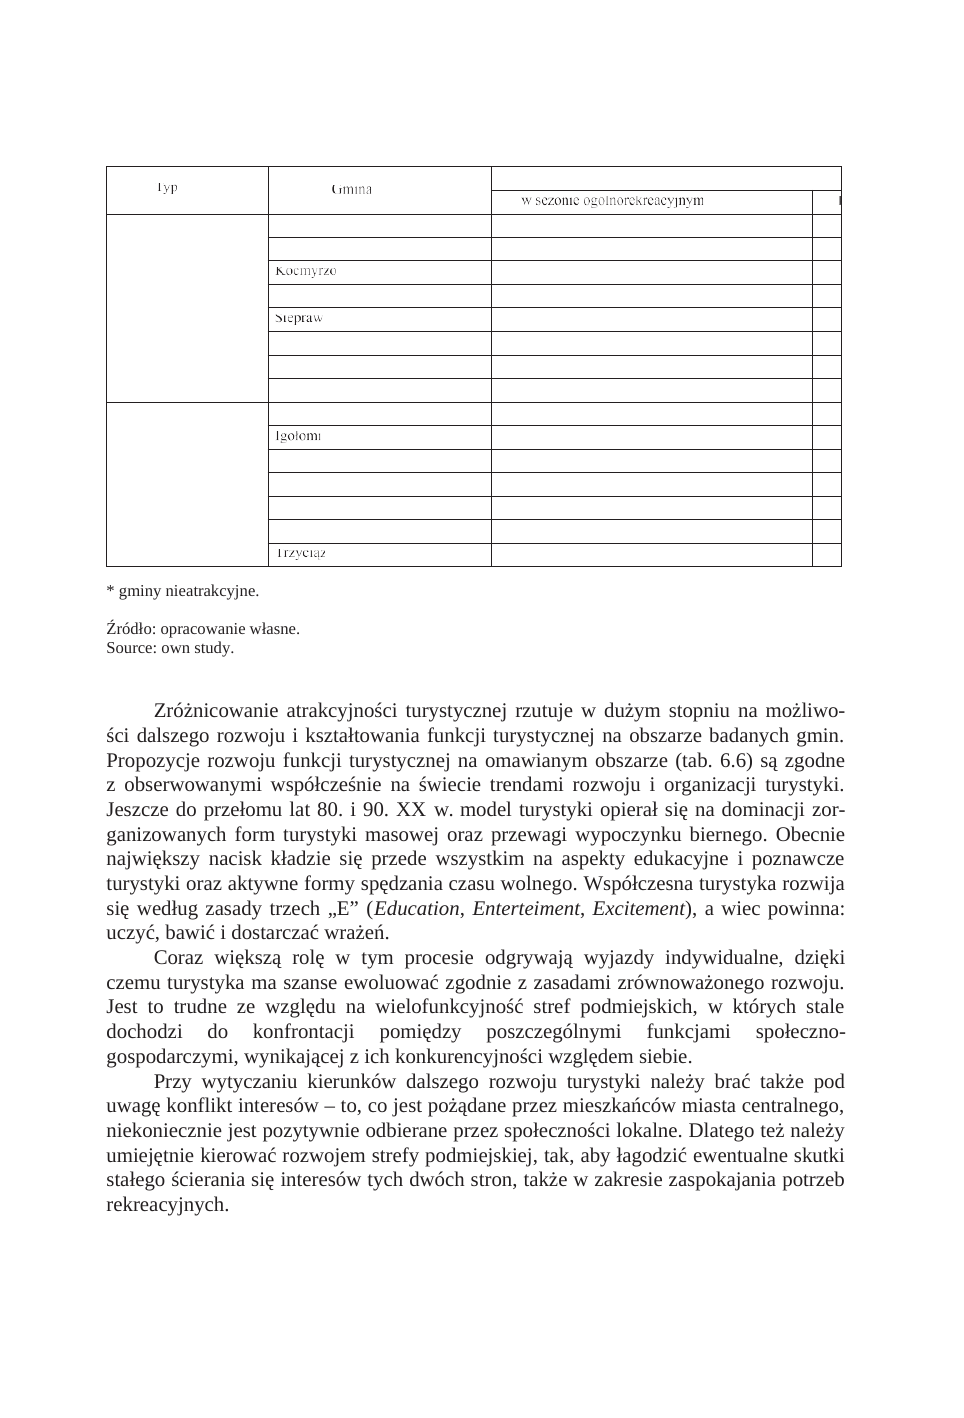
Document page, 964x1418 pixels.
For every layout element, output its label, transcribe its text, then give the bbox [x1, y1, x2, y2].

table_cell [492, 356, 812, 378]
table_cell [269, 215, 491, 237]
table_cell [813, 403, 841, 425]
picture [332, 185, 372, 194]
table_cell [492, 261, 812, 284]
table_cell [813, 379, 841, 402]
table_cell [269, 426, 491, 448]
table_cell [813, 332, 841, 354]
table_cell [492, 332, 812, 354]
table_cell [813, 215, 841, 237]
table_cell [269, 332, 491, 354]
table_cell [269, 285, 491, 307]
table_cell [107, 215, 268, 402]
picture [275, 549, 325, 560]
table_cell [492, 450, 812, 472]
table_cell [492, 544, 812, 566]
table_cell [813, 473, 841, 496]
table_cell [269, 450, 491, 472]
table_cell [813, 544, 841, 566]
table_cell [269, 520, 491, 542]
table_cell [492, 473, 812, 496]
table_cell [492, 191, 812, 213]
table_cell [492, 520, 812, 542]
picture [275, 314, 323, 325]
table_cell [813, 356, 841, 378]
table_cell [492, 308, 812, 331]
table_cell [269, 403, 491, 425]
table_header [269, 167, 491, 213]
table_cell [107, 403, 268, 566]
table_cell [813, 426, 841, 448]
table_cell [492, 497, 812, 519]
text Przy wytyczaniu kierunków dalszego rozwoju turystyki należy brać także pod uwagę konflikt interesów – to, co jest pożądane przez mieszkańców miasta centralnego, niekoniecznie jest pozytywnie odbierane przez społeczności lokalne. Dlatego też należy umiejętnie kierować rozwojem strefy podmiejskiej, tak, aby łagodzić ewentualne skutki stałego ścierania się interesów tych dwóch stron, także w zakresie zaspokajania potrzeb rekreacyjnych. [106, 1069, 846, 1216]
text Źródło: opracowanie własne. Source: own study. [106, 618, 302, 657]
table_header [107, 167, 268, 213]
table_cell [813, 450, 841, 472]
table_cell [492, 285, 812, 307]
table_cell [269, 379, 491, 402]
table_cell [269, 261, 491, 284]
table_cell [492, 426, 812, 448]
table_cell [269, 356, 491, 378]
table_cell [269, 473, 491, 496]
table_cell [813, 191, 841, 213]
table_cell [813, 308, 841, 331]
text Zróżnicowanie atrakcyjności turystycznej rzutuje w dużym stopniu na możliwo- ści dalszego rozwoju i kształtowania funkcji turystycznej na obszarze badanych gmin. Propozycje rozwoju funkcji turystycznej na omawianym obszarze (tab. 6.6) są zgodne z obserwowanymi współcześnie na świecie trendami rozwoju i organizacji turystyki. Jeszcze do przełomu lat 80. i 90. XX w. model turystyki opierał się na dominacji zor- ganizowanych form turystyki masowej oraz przewagi wypoczynku biernego. Obecnie największy nacisk kładzie się przede wszystkim na aspekty edukacyjne i poznawcze turystyki oraz aktywne formy spędzania czasu wolnego. Współczesna turystyka rozwija się według zasady trzech „E” (Education, Enterteiment, Excitement), a wiec powinna: uczyć, bawić i dostarczać wrażeń. [106, 698, 846, 944]
picture [155, 183, 177, 194]
text Coraz większą rolę w tym procesie odgrywają wyjazdy indywidualne, dzięki czemu turystyka ma szanse ewoluować zgodnie z zasadami zrównoważonego rozwoju. Jest to trudne ze względu na wielofunkcyjność stref podmiejskich, w których stale dochodzi do konfrontacji pomiędzy poszczególnymi funkcjami społeczno-gospodarczymi, wynikającej z ich konkurencyjności względem siebie. [106, 945, 846, 1068]
table_cell [492, 403, 812, 425]
list gminy nieatrakcyjne. [106, 581, 857, 600]
table_cell [813, 497, 841, 519]
table_cell [492, 379, 812, 402]
picture [521, 196, 704, 208]
picture [275, 267, 336, 278]
table_cell [269, 544, 491, 566]
table_cell [813, 238, 841, 260]
picture [275, 431, 321, 443]
table_header [492, 167, 841, 190]
table_cell [492, 215, 812, 237]
table_cell [492, 238, 812, 260]
table_cell [813, 285, 841, 307]
table_cell [269, 497, 491, 519]
table_cell [269, 308, 491, 331]
table_cell [269, 238, 491, 260]
table_cell [813, 261, 841, 284]
table_cell [813, 520, 841, 542]
